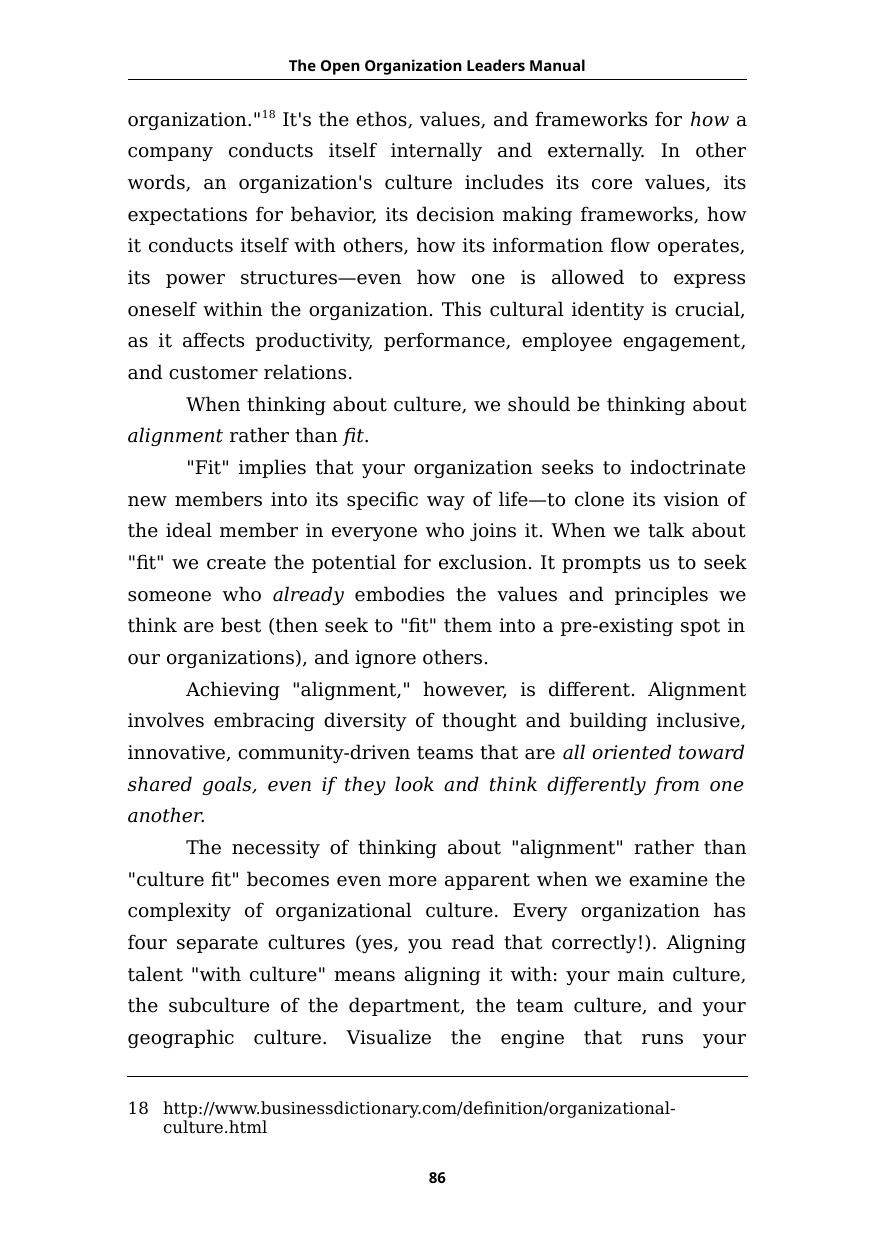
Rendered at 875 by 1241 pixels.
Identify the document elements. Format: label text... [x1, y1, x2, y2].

text http://www.businessdictionary.com/definition/organizational-culture.html [127, 1099, 747, 1138]
text When thinking about culture, we should be thinking about alignment rather than fit. [127, 394, 747, 447]
text Achieving "alignment," however, is different. Alignment involves embracing diversity of thought and building inclusive, innovative, community-driven teams that are all oriented toward shared goals, even if they look and think differently from one another. [127, 679, 747, 827]
text The necessity of thinking about "alignment" rather than "culture fit" becomes even more apparent when we examine the complexity of organizational culture. Every organization has four separate cultures (yes, you read that correctly!). Aligning talent "with culture" means aligning it with: your main culture, the subculture of the department, the team culture, and your geographic culture. Visualize the engine that runs your [127, 837, 747, 1049]
text organization." It's the ethos, values, and frameworks for how a company conducts itself internally and externally. In other words, an organization's culture includes its core values, its expectations for behavior, its decision making frameworks, how it conducts itself with others, how its information flow operates, its power structures—even how one is allowed to express oneself within the organization. This cultural identity is crucial, as it affects productivity, performance, employee engagement, and customer relations. [127, 109, 747, 384]
text "Fit" implies that your organization seeks to indoctrinate new members into its specific way of life—to clone its vision of the ideal member in everyone who joins it. When we talk about "fit" we create the potential for exclusion. It prompts us to seek someone who already embodies the values and principles we think are best (then seek to "fit" them into a pre-existing spot in our organizations), and ignore others. [127, 457, 747, 669]
